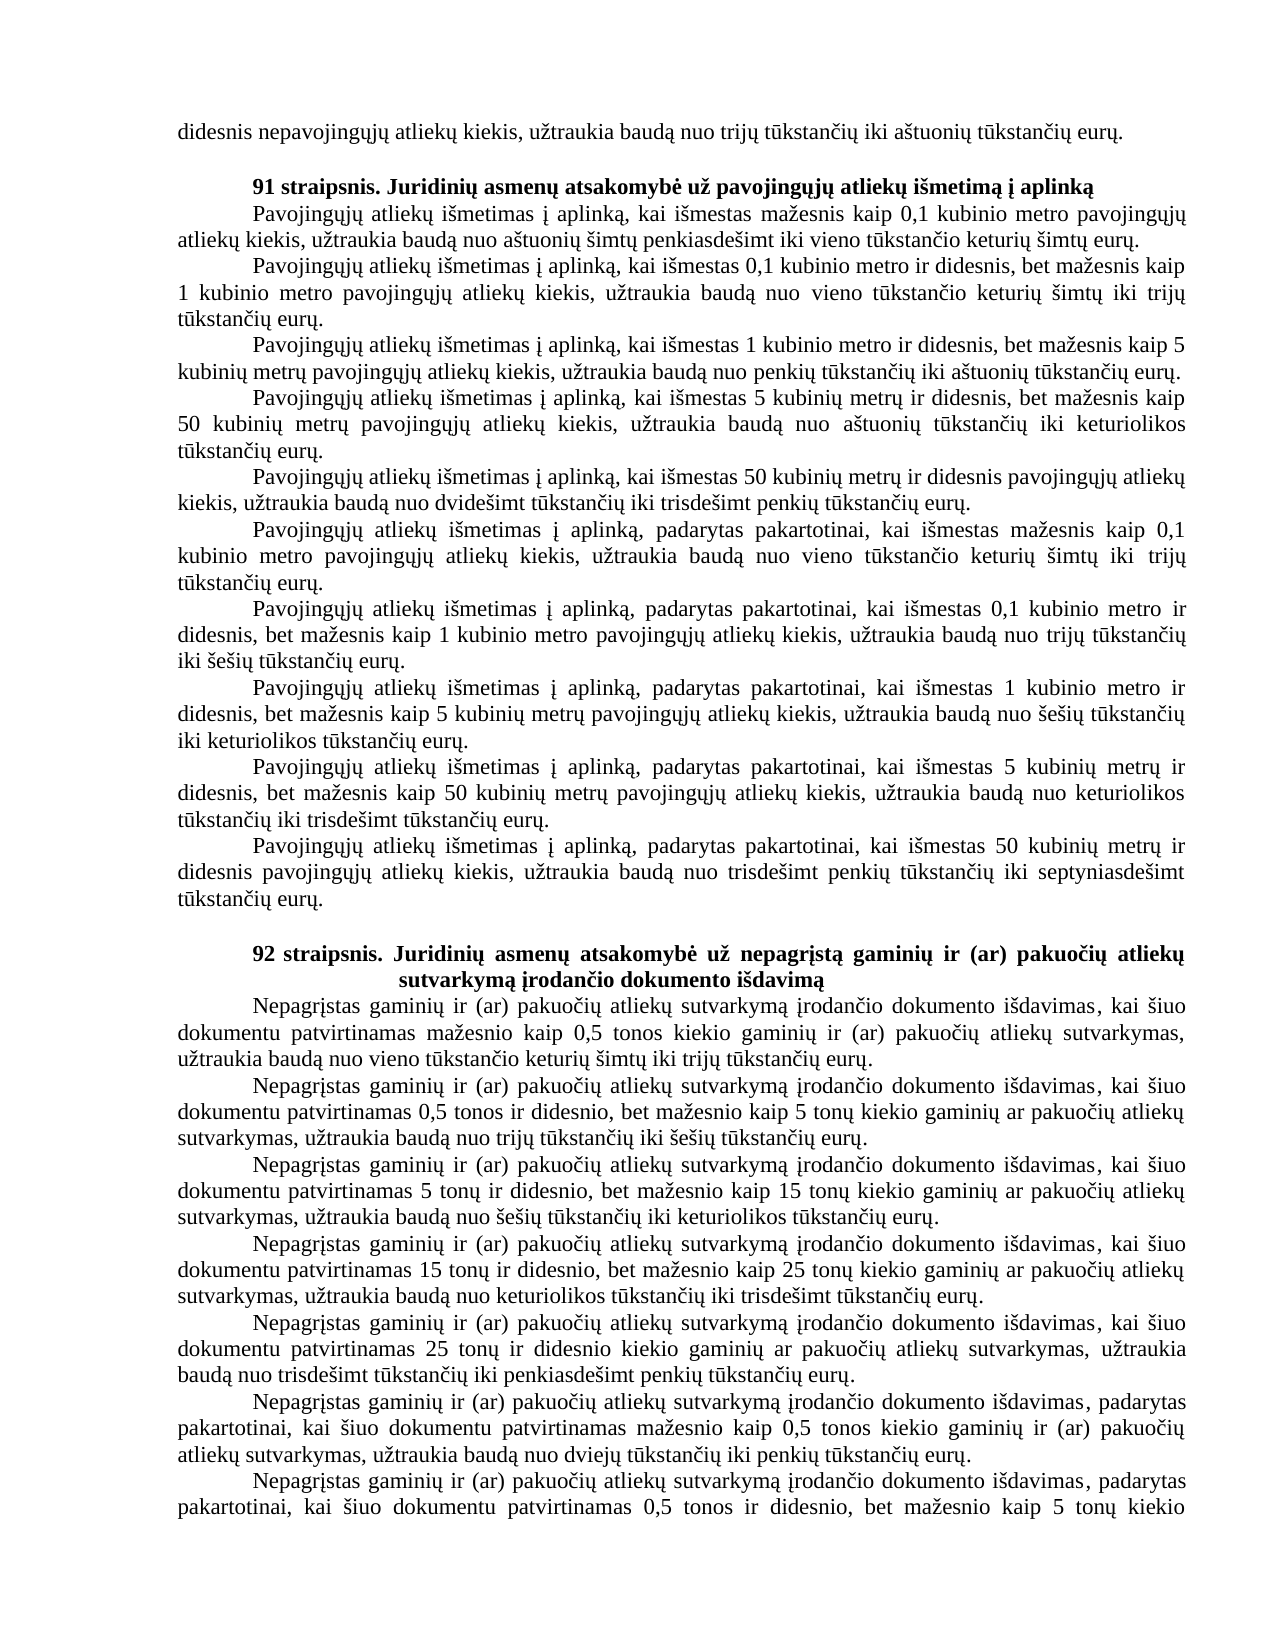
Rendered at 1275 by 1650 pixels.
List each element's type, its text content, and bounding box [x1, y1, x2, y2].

text didesnis nepavojingųjų atliekų kiekis, užtraukia baudą nuo trijų tūkstančių iki aštuonių tūkstančių eurų. [177, 118, 1186, 144]
text Pavojingųjų atliekų išmetimas į aplinką, padarytas pakartotinai, kai išmestas 50 kubinių metrų ir didesnis pavojingųjų atliekų kiekis, užtraukia baudą nuo trisdešimt penkių tūkstančių iki septyniasdešimt tūkstančių eurų. [177, 832, 1186, 911]
text Nepagrįstas gaminių ir (ar) pakuočių atliekų sutvarkymą įrodančio dokumento išdavimas, kai šiuo dokumentu patvirtinamas 25 tonų ir didesnio kiekio gaminių ar pakuočių atliekų sutvarkymas, užtraukia baudą nuo trisdešimt tūkstančių iki penkiasdešimt penkių tūkstančių eurų. [177, 1309, 1186, 1388]
text 91 straipsnis. Juridinių asmenų atsakomybė už pavojingųjų atliekų išmetimą į aplinką [252, 173, 1186, 199]
text Pavojingųjų atliekų išmetimas į aplinką, kai išmestas 1 kubinio metro ir didesnis, bet mažesnis kaip 5 kubinių metrų pavojingųjų atliekų kiekis, užtraukia baudą nuo penkių tūkstančių iki aštuonių tūkstančių eurų. [177, 331, 1186, 384]
text Pavojingųjų atliekų išmetimas į aplinką, kai išmestas 0,1 kubinio metro ir didesnis, bet mažesnis kaip 1 kubinio metro pavojingųjų atliekų kiekis, užtraukia baudą nuo vieno tūkstančio keturių šimtų iki trijų tūkstančių eurų. [177, 252, 1186, 331]
text Pavojingųjų atliekų išmetimas į aplinką, kai išmestas 50 kubinių metrų ir didesnis pavojingųjų atliekų kiekis, užtraukia baudą nuo dvidešimt tūkstančių iki trisdešimt penkių tūkstančių eurų. [177, 463, 1186, 516]
text Pavojingųjų atliekų išmetimas į aplinką, padarytas pakartotinai, kai išmestas 0,1 kubinio metro ir didesnis, bet mažesnis kaip 1 kubinio metro pavojingųjų atliekų kiekis, užtraukia baudą nuo trijų tūkstančių iki šešių tūkstančių eurų. [177, 595, 1186, 674]
text Pavojingųjų atliekų išmetimas į aplinką, padarytas pakartotinai, kai išmestas mažesnis kaip 0,1 kubinio metro pavojingųjų atliekų kiekis, užtraukia baudą nuo vieno tūkstančio keturių šimtų iki trijų tūkstančių eurų. [177, 516, 1186, 595]
text Nepagrįstas gaminių ir (ar) pakuočių atliekų sutvarkymą įrodančio dokumento išdavimas, padarytas pakartotinai, kai šiuo dokumentu patvirtinamas 0,5 tonos ir didesnio, bet mažesnio kaip 5 tonų kiekio [177, 1467, 1186, 1520]
text Nepagrįstas gaminių ir (ar) pakuočių atliekų sutvarkymą įrodančio dokumento išdavimas, kai šiuo dokumentu patvirtinamas mažesnio kaip 0,5 tonos kiekio gaminių ir (ar) pakuočių atliekų sutvarkymas, užtraukia baudą nuo vieno tūkstančio keturių šimtų iki trijų tūkstančių eurų. [177, 993, 1186, 1072]
text Nepagrįstas gaminių ir (ar) pakuočių atliekų sutvarkymą įrodančio dokumento išdavimas, kai šiuo dokumentu patvirtinamas 15 tonų ir didesnio, bet mažesnio kaip 25 tonų kiekio gaminių ar pakuočių atliekų sutvarkymas, užtraukia baudą nuo keturiolikos tūkstančių iki trisdešimt tūkstančių eurų. [177, 1230, 1186, 1309]
text Pavojingųjų atliekų išmetimas į aplinką, kai išmestas 5 kubinių metrų ir didesnis, bet mažesnis kaip 50 kubinių metrų pavojingųjų atliekų kiekis, užtraukia baudą nuo aštuonių tūkstančių iki keturiolikos tūkstančių eurų. [177, 384, 1186, 463]
text Pavojingųjų atliekų išmetimas į aplinką, padarytas pakartotinai, kai išmestas 5 kubinių metrų ir didesnis, bet mažesnis kaip 50 kubinių metrų pavojingųjų atliekų kiekis, užtraukia baudą nuo keturiolikos tūkstančių iki trisdešimt tūkstančių eurų. [177, 753, 1186, 832]
text Pavojingųjų atliekų išmetimas į aplinką, kai išmestas mažesnis kaip 0,1 kubinio metro pavojingųjų atliekų kiekis, užtraukia baudą nuo aštuonių šimtų penkiasdešimt iki vieno tūkstančio keturių šimtų eurų. [177, 199, 1186, 252]
text Nepagrįstas gaminių ir (ar) pakuočių atliekų sutvarkymą įrodančio dokumento išdavimas, kai šiuo dokumentu patvirtinamas 0,5 tonos ir didesnio, bet mažesnio kaip 5 tonų kiekio gaminių ar pakuočių atliekų sutvarkymas, užtraukia baudą nuo trijų tūkstančių iki šešių tūkstančių eurų. [177, 1072, 1186, 1151]
text Pavojingųjų atliekų išmetimas į aplinką, padarytas pakartotinai, kai išmestas 1 kubinio metro ir didesnis, bet mažesnis kaip 5 kubinių metrų pavojingųjų atliekų kiekis, užtraukia baudą nuo šešių tūkstančių iki keturiolikos tūkstančių eurų. [177, 674, 1186, 753]
text Nepagrįstas gaminių ir (ar) pakuočių atliekų sutvarkymą įrodančio dokumento išdavimas, padarytas pakartotinai, kai šiuo dokumentu patvirtinamas mažesnio kaip 0,5 tonos kiekio gaminių ir (ar) pakuočių atliekų sutvarkymas, užtraukia baudą nuo dviejų tūkstančių iki penkių tūkstančių eurų. [177, 1388, 1186, 1467]
text Nepagrįstas gaminių ir (ar) pakuočių atliekų sutvarkymą įrodančio dokumento išdavimas, kai šiuo dokumentu patvirtinamas 5 tonų ir didesnio, bet mažesnio kaip 15 tonų kiekio gaminių ar pakuočių atliekų sutvarkymas, užtraukia baudą nuo šešių tūkstančių iki keturiolikos tūkstančių eurų. [177, 1151, 1186, 1230]
text 92 straipsnis. Juridinių asmenų atsakomybė už nepagrįstą gaminių ir (ar) pakuočių atliekų sutvarkymą įrodančio dokumento išdavimą [252, 940, 1186, 993]
